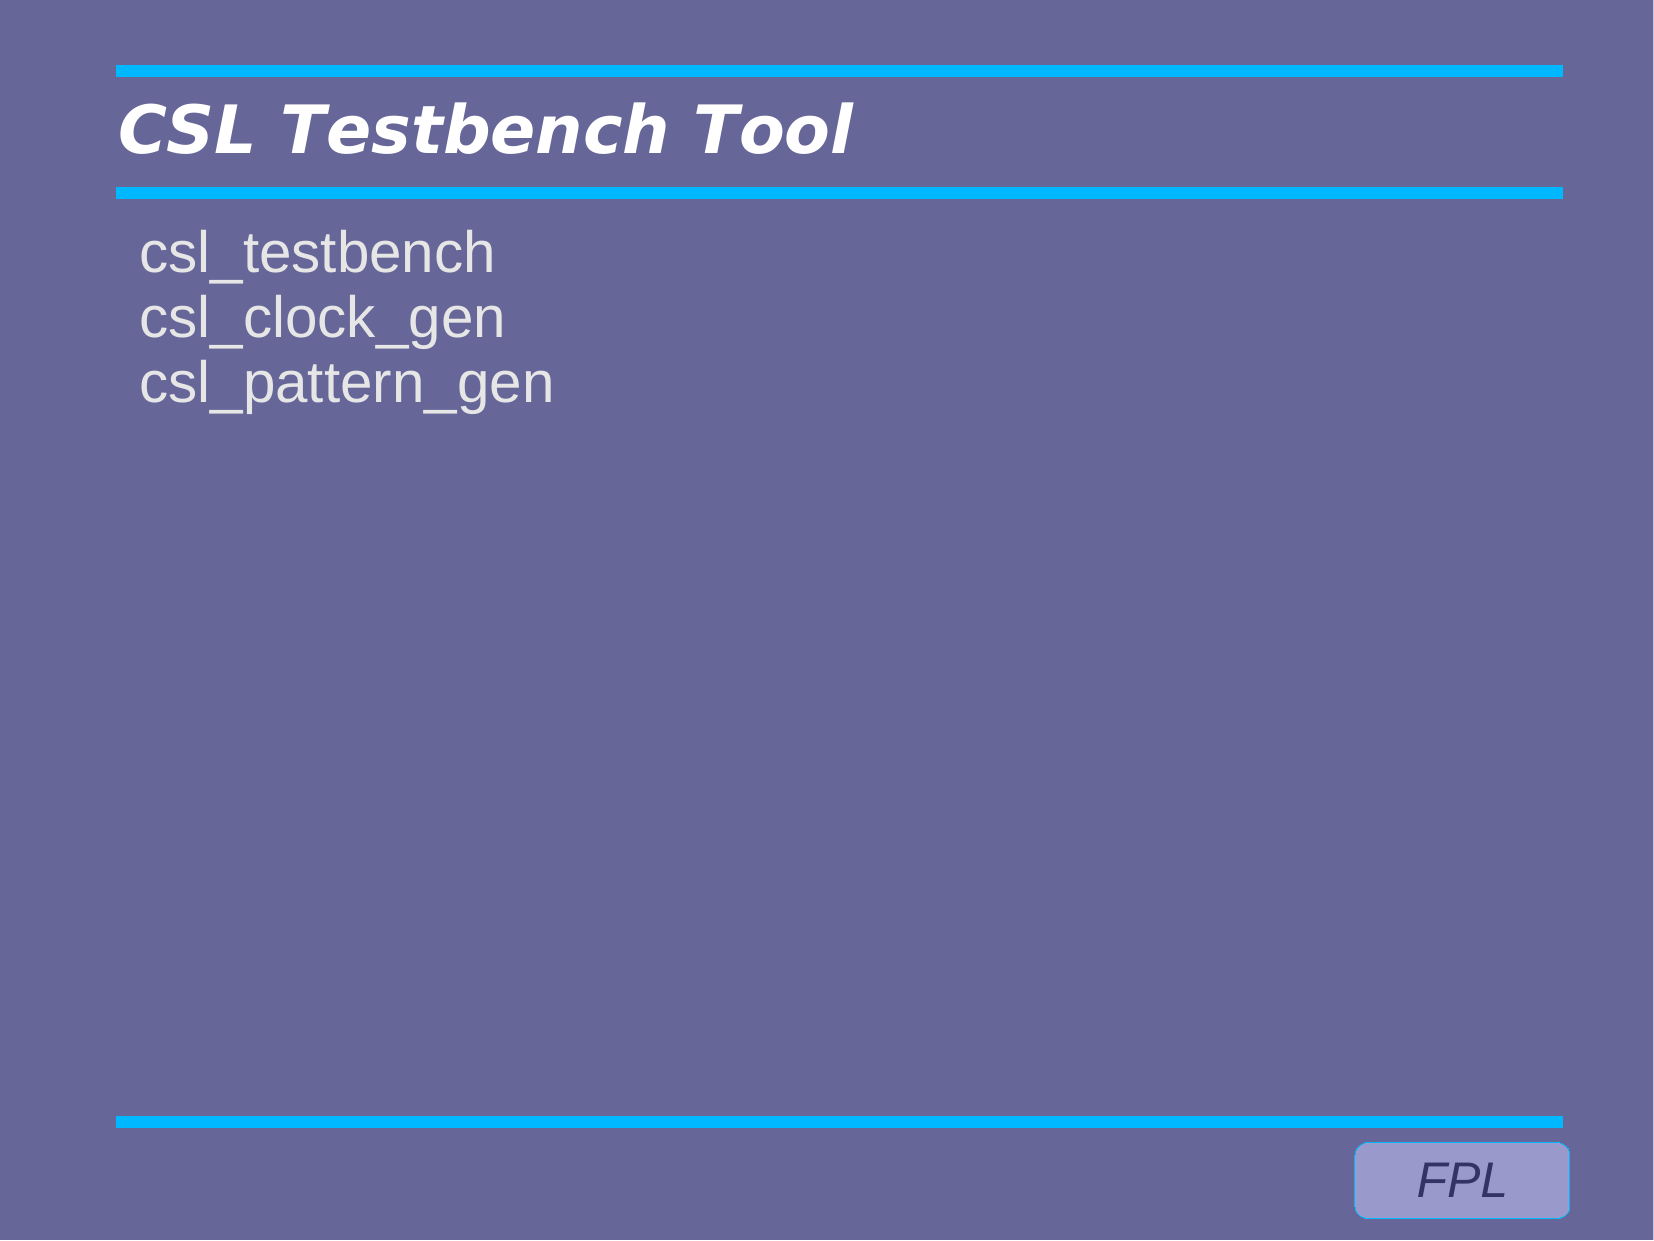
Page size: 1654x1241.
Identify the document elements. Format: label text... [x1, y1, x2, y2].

list csl_testbench csl_clock_gen csl_pattern_gen [121, 220, 1561, 1133]
title CSL Testbench Tool [118, 41, 1531, 219]
